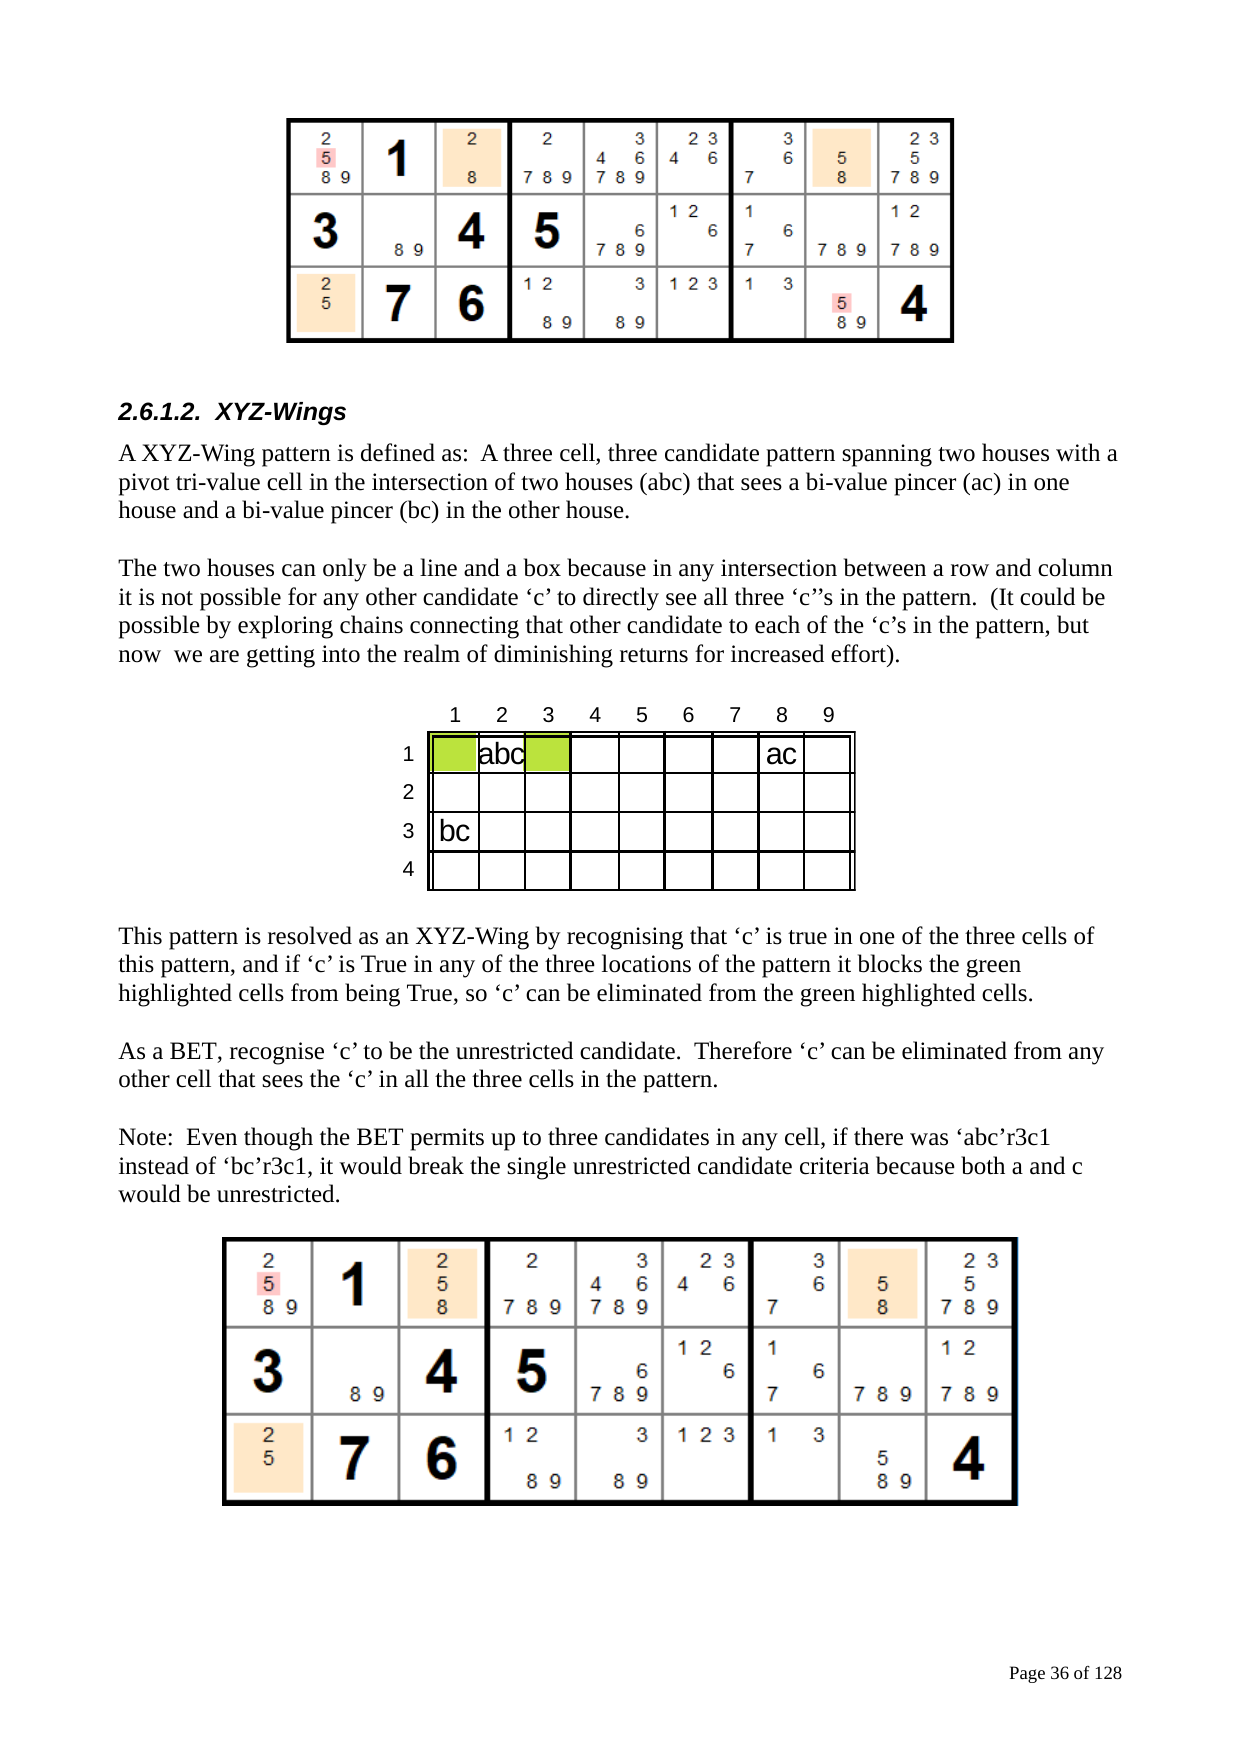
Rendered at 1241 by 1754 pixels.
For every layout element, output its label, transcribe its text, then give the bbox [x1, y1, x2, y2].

picture [286, 118, 955, 343]
subtitle XYZ-Wings [118, 397, 1122, 425]
text A XYZ-Wing pattern is defined as: A three cell, three candidate pattern spanning two houses with a pivot tri-value cell in the intersection of two houses (abc) that sees a bi-value pincer (ac) in one house and a bi-value pincer (bc) in the other house. [118, 438, 1122, 524]
text The two houses can only be a line and a box because in any intersection between a row and column it is not possible for any other candidate ‘c’ to directly see all three ‘c’’s in the pattern. (It could be possible by exploring chains connecting that other candidate to each of the ‘c’s in the pattern, but now we are getting into the realm of diminishing returns for increased effort). [118, 553, 1122, 668]
picture [222, 1237, 1019, 1506]
text Note: Even though the BET permits up to three candidates in any cell, if there was ‘abc’r3c1 instead of ‘bc’r3c1, it would break the single unrestricted candidate criteria because both a and c would be unrestricted. [118, 1122, 1122, 1208]
text This pattern is resolved as an XYZ-Wing by recognising that ‘c’ is true in one of the three cells of this pattern, and if ‘c’ is True in any of the three locations of the pattern it blocks the green highlighted cells from being True, so ‘c’ can be eliminated from the green highlighted cells. [118, 921, 1122, 1007]
text As a BET, recognise ‘c’ to be the unrestricted candidate. Therefore ‘c’ can be eliminated from any other cell that sees the ‘c’ in all the three cells in the pattern. [118, 1036, 1122, 1093]
